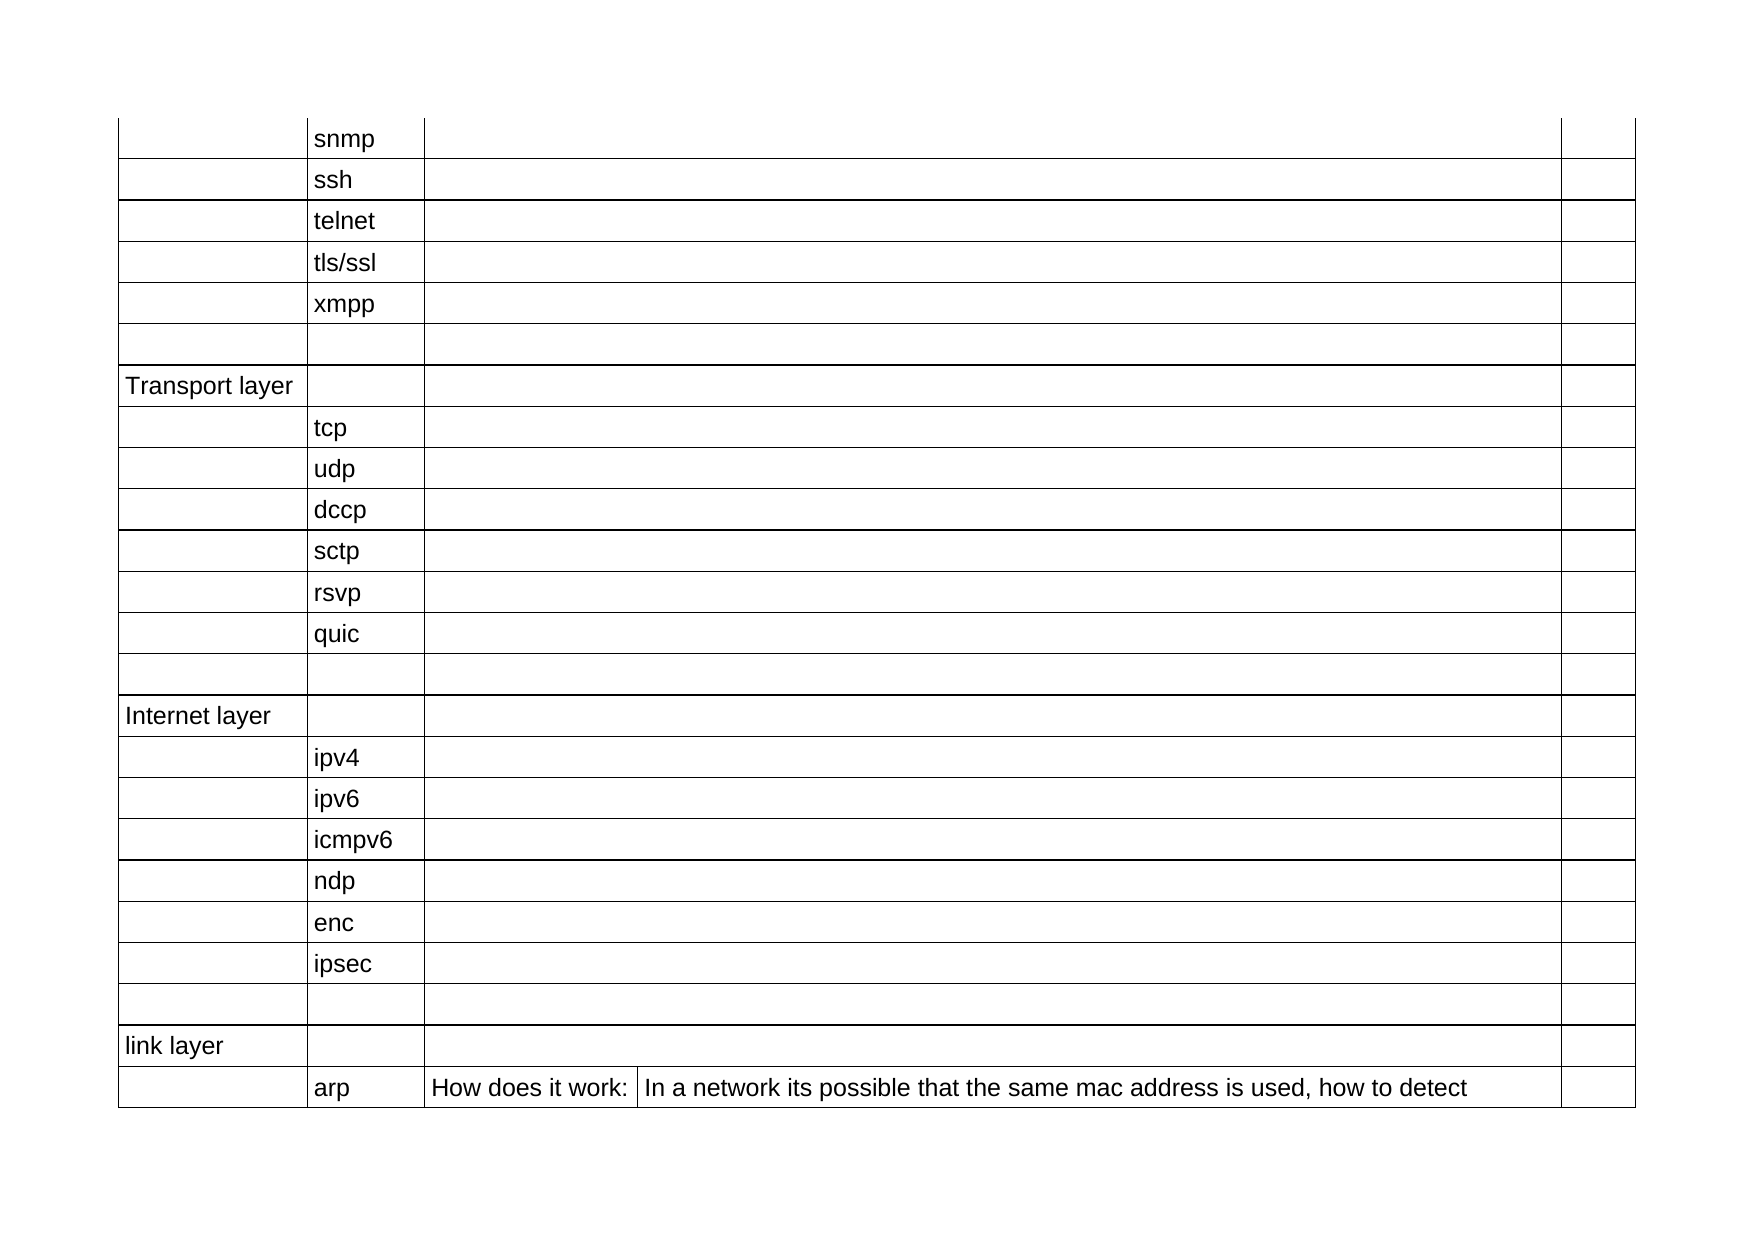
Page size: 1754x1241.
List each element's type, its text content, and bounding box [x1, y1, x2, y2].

table_cell [1562, 737, 1635, 777]
table_cell [1562, 324, 1635, 364]
table_cell [425, 242, 1561, 282]
table_cell [425, 819, 1561, 859]
table_cell [119, 531, 307, 571]
table_cell [1562, 984, 1635, 1024]
table_cell [119, 819, 307, 859]
table_cell [1562, 201, 1635, 241]
table_cell icmpv6 [308, 819, 424, 859]
table_cell [119, 1067, 307, 1107]
table_cell [1562, 696, 1635, 736]
table_cell ssh [308, 159, 424, 199]
table_cell [425, 1026, 1561, 1066]
table_cell [119, 613, 307, 653]
table_cell dccp [308, 489, 424, 529]
table_cell [119, 448, 307, 488]
table_cell [119, 242, 307, 282]
table_cell xmpp [308, 283, 424, 323]
table_cell [119, 489, 307, 529]
table_cell [119, 902, 307, 942]
table_cell [1562, 531, 1635, 571]
table_cell [425, 696, 1561, 736]
table_cell [425, 778, 1561, 818]
table_cell [425, 324, 1561, 364]
table_cell [1562, 943, 1635, 983]
table_cell [119, 737, 307, 777]
table_cell [1562, 778, 1635, 818]
table_cell [308, 1026, 424, 1066]
table_cell [308, 324, 424, 364]
table_cell [425, 159, 1561, 199]
table_cell [425, 572, 1561, 612]
table_cell [1562, 489, 1635, 529]
table_cell ipv6 [308, 778, 424, 818]
table_cell [425, 654, 1561, 694]
table_cell [425, 489, 1561, 529]
table_cell arp [308, 1067, 424, 1107]
table_cell ipv4 [308, 737, 424, 777]
table_cell [1562, 902, 1635, 942]
table_cell [119, 778, 307, 818]
table_cell [1562, 572, 1635, 612]
table_cell [425, 201, 1561, 241]
table_cell [1562, 654, 1635, 694]
table_cell [1562, 283, 1635, 323]
table_cell [425, 613, 1561, 653]
table_cell [1562, 366, 1635, 406]
table_cell link layer [119, 1026, 307, 1066]
table_cell [1562, 819, 1635, 859]
table_cell tls/ssl [308, 242, 424, 282]
table_cell [119, 943, 307, 983]
table_cell [308, 654, 424, 694]
table_cell [425, 737, 1561, 777]
table_cell rsvp [308, 572, 424, 612]
table_cell [119, 654, 307, 694]
table_cell telnet [308, 201, 424, 241]
table_cell [1562, 159, 1635, 199]
table_cell snmp [308, 118, 424, 158]
table_cell ndp [308, 861, 424, 901]
table_cell udp [308, 448, 424, 488]
table_cell [425, 366, 1561, 406]
table_cell [1562, 613, 1635, 653]
table_cell [425, 531, 1561, 571]
table_cell [119, 201, 307, 241]
table_cell [425, 283, 1561, 323]
table_cell [308, 696, 424, 736]
table_cell In a network its possible that the same mac address is used, how to detect [638, 1067, 1561, 1107]
table_cell quic [308, 613, 424, 653]
table_cell [1562, 1067, 1635, 1107]
table_cell [1562, 1026, 1635, 1066]
table_cell [425, 943, 1561, 983]
table_cell [119, 118, 307, 158]
table_cell [425, 118, 1561, 158]
table_cell sctp [308, 531, 424, 571]
table_cell [308, 984, 424, 1024]
table_cell [119, 283, 307, 323]
table_cell [119, 159, 307, 199]
table_cell tcp [308, 407, 424, 447]
table_cell [308, 366, 424, 406]
table_cell [1562, 407, 1635, 447]
table_cell ipsec [308, 943, 424, 983]
table_cell [119, 572, 307, 612]
table_cell [119, 861, 307, 901]
table_cell How does it work: [425, 1067, 637, 1107]
table_cell [425, 407, 1561, 447]
table_cell [1562, 242, 1635, 282]
table_cell [119, 984, 307, 1024]
table_cell [425, 902, 1561, 942]
table_cell Internet layer [119, 696, 307, 736]
table_cell enc [308, 902, 424, 942]
table_cell [425, 984, 1561, 1024]
table_cell [425, 448, 1561, 488]
table_cell [1562, 448, 1635, 488]
table_cell [119, 407, 307, 447]
table_cell [119, 324, 307, 364]
table_cell [1562, 118, 1635, 158]
table_cell Transport layer [119, 366, 307, 406]
table_cell [1562, 861, 1635, 901]
table_cell [425, 861, 1561, 901]
